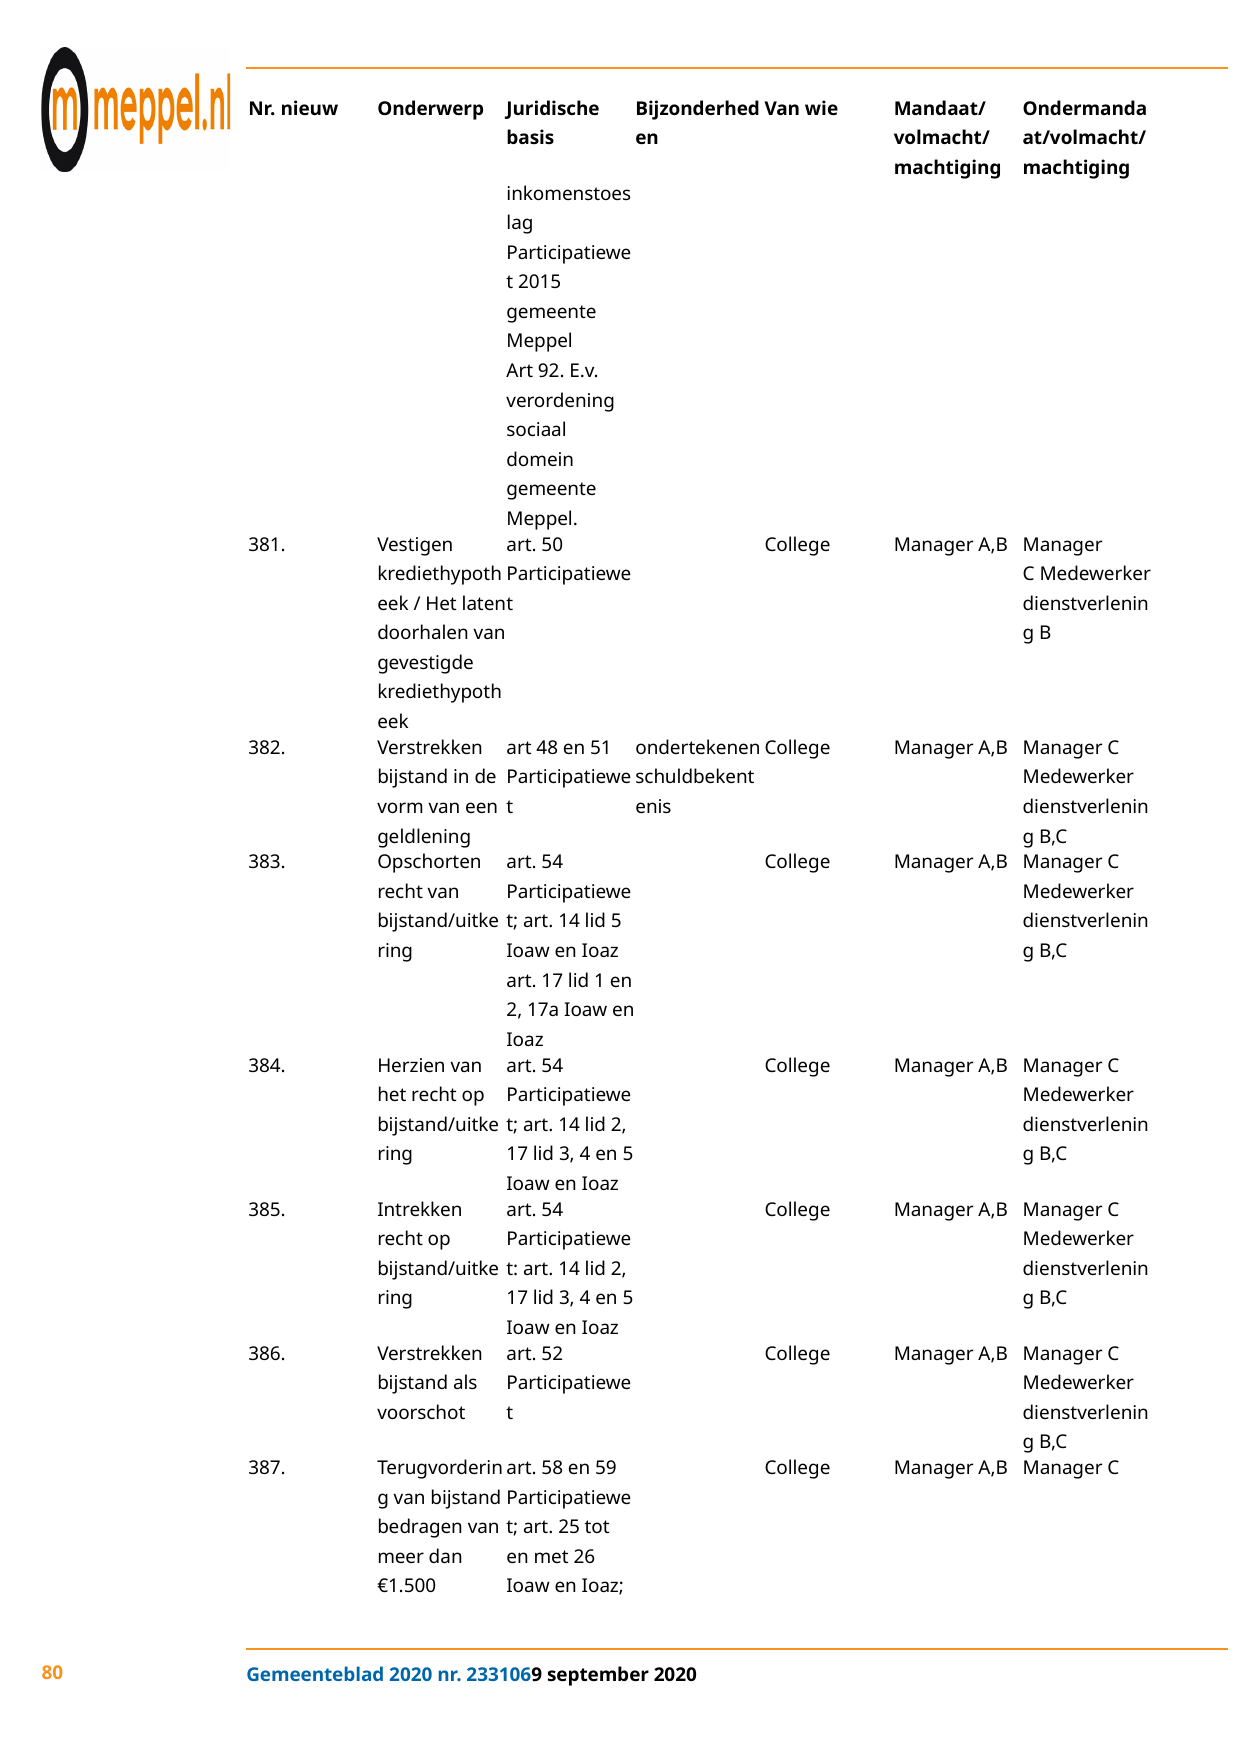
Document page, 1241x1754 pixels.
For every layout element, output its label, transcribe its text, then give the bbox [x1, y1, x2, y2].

table_cell Manager A,B [894, 1196, 1022, 1340]
table_cell Manager A,B [894, 734, 1022, 848]
table_cell Terugvordering van bijstand bedragen van meer dan €1.500 [377, 1454, 506, 1598]
table_cell art. 52 Participatiewet [506, 1340, 635, 1454]
table_cell art. 58 en 59 Participatiewet; art. 25 tot en met 26 Ioaw en Ioaz; [506, 1454, 635, 1598]
table_cell Manager C Medewerker dienstverlening B,C [1023, 849, 1152, 1052]
table_cell [635, 180, 764, 531]
table_cell College [764, 531, 893, 734]
table_cell Manager C Medewerker dienstverlening B,C [1023, 1196, 1152, 1340]
table_cell College [764, 1052, 893, 1196]
table_cell Intrekken recht op bijstand/uitkering [377, 1196, 506, 1340]
table_cell Manager C [1023, 1454, 1152, 1598]
table_cell Verstrekken bijstand in de vorm van een geldlening [377, 734, 506, 848]
table_cell [635, 531, 764, 734]
table_header Van wie [764, 95, 893, 180]
table_cell [635, 849, 764, 1052]
table_cell [764, 180, 893, 531]
table_cell College [764, 734, 893, 848]
table_cell Manager A,B [894, 1052, 1022, 1196]
table_cell [894, 180, 1022, 531]
table_cell Verstrekken bijstand als voorschot [377, 1340, 506, 1454]
table_cell Manager A,B [894, 531, 1022, 734]
table_cell Vestigen krediethypotheek / Het laten doorhalen van gevestigde krediethypotheek [377, 531, 506, 734]
table_cell [248, 1454, 377, 1598]
table_cell art. 50 Participatiewet [506, 531, 635, 734]
table_header Nr. nieuw [248, 95, 377, 180]
table_cell College [764, 1454, 893, 1598]
table_header Bijzonderheden [635, 95, 764, 180]
table_cell [248, 531, 377, 734]
table_cell College [764, 1340, 893, 1454]
table_cell [248, 180, 377, 531]
table_cell Manager C Medewerker dienstverlening B [1023, 531, 1152, 734]
table_cell [248, 1196, 377, 1340]
table_cell [248, 1052, 377, 1196]
table_cell Manager C Medewerker dienstverlening B,C [1023, 734, 1152, 848]
table_cell [635, 1052, 764, 1196]
table_header Ondermandaat/volmacht/ machtiging [1023, 95, 1152, 180]
picture [41, 47, 231, 172]
table_header Onderwerp [377, 95, 506, 180]
table_cell Manager C Medewerker dienstverlening B,C [1023, 1340, 1152, 1454]
table_cell art. 54 Participatiewet; art. 14 lid 2, 17 lid 3, 4 en 5 Ioaw en Ioaz [506, 1052, 635, 1196]
table_cell Manager A,B [894, 849, 1022, 1052]
table_cell ondertekenen schuldbekentenis [635, 734, 764, 848]
table_cell [248, 1340, 377, 1454]
table_cell [635, 1196, 764, 1340]
table_cell College [764, 849, 893, 1052]
table_cell Manager C Medewerker dienstverlening B,C [1023, 1052, 1152, 1196]
table_cell Herzien van het recht op bijstand/uitkering [377, 1052, 506, 1196]
table_cell art 48 en 51 Participatiewet [506, 734, 635, 848]
table_cell art. 54 Participatiewet; art. 14 lid 5 Ioaw en Ioaz art. 17 lid 1 en 2, 17a Ioaw en Ioaz [506, 849, 635, 1052]
table_cell inkomenstoeslag Participatiewet 2015 gemeente Meppel Art 92. E.v. verordening sociaal domein gemeente Meppel. [506, 180, 635, 531]
table_cell Opschorten recht van bijstand/uitkering [377, 849, 506, 1052]
table_cell [248, 849, 377, 1052]
table_cell College [764, 1196, 893, 1340]
table_cell [377, 180, 506, 531]
table_cell [635, 1454, 764, 1598]
table_header Mandaat/volmacht/machtiging [894, 95, 1022, 180]
table_cell art. 54 Participatiewet: art. 14 lid 2, 17 lid 3, 4 en 5 Ioaw en Ioaz [506, 1196, 635, 1340]
table_cell Manager A,B [894, 1454, 1022, 1598]
table_cell Manager A,B [894, 1340, 1022, 1454]
table_header Juridische basis [506, 95, 635, 180]
table_cell [248, 734, 377, 848]
table_cell [635, 1340, 764, 1454]
table_cell [1023, 180, 1152, 531]
